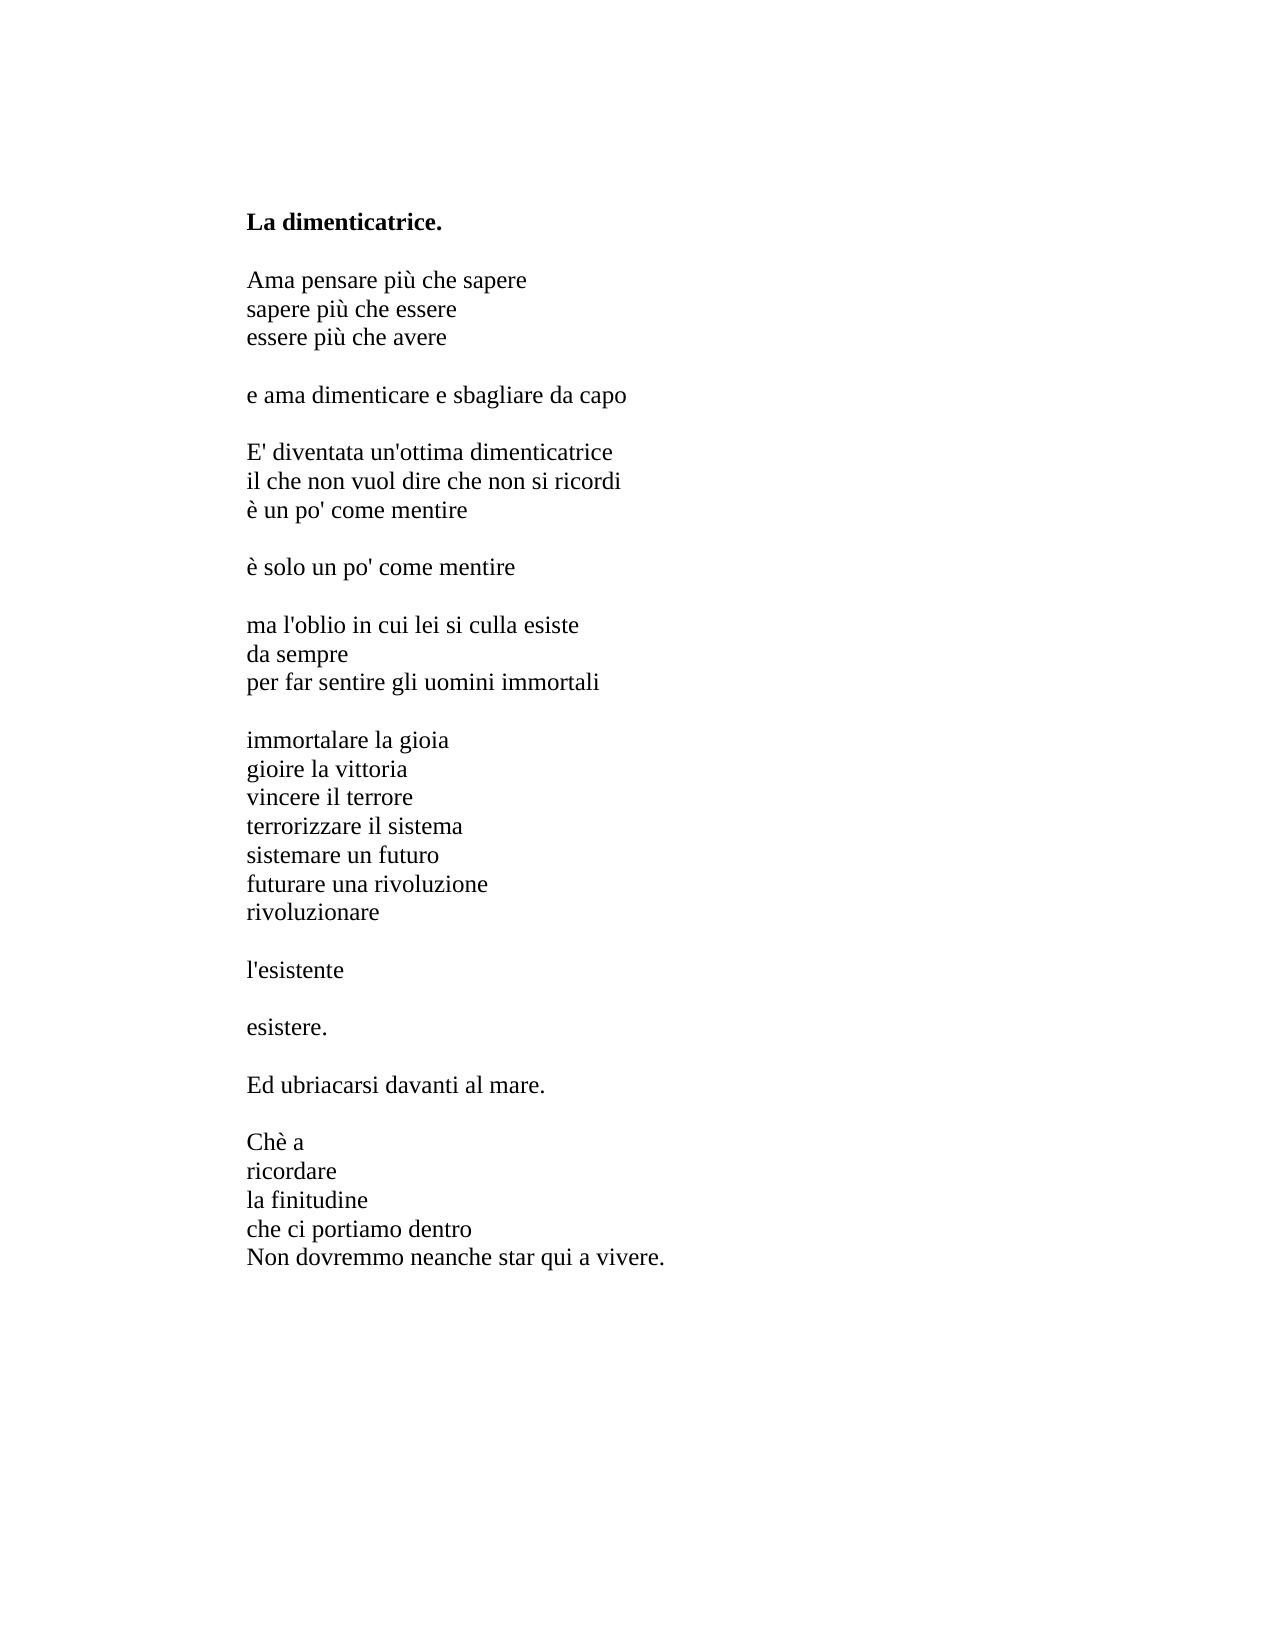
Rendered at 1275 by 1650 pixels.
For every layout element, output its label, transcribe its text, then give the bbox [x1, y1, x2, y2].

text che ci portiamo dentro [187, 1214, 1087, 1242]
text Ed ubriacarsi davanti al mare. [187, 1070, 1087, 1099]
text sapere più che essere [187, 294, 1087, 322]
text vincere il terrore [187, 782, 1087, 811]
text sistemare un futuro [187, 840, 1087, 869]
text rivoluzionare [187, 897, 1087, 926]
text la finitudine [187, 1185, 1087, 1214]
text da sempre [187, 639, 1087, 667]
text E' diventata un'ottima dimenticatrice [187, 437, 1087, 466]
text esistere. [187, 1012, 1087, 1041]
text il che non vuol dire che non si ricordi [187, 466, 1087, 495]
text gioire la vittoria [187, 754, 1087, 782]
text futurare una rivoluzione [187, 869, 1087, 897]
text e ama dimenticare e sbagliare da capo [187, 380, 1087, 409]
text è solo un po' come mentire [187, 552, 1087, 581]
text l'esistente [187, 955, 1087, 984]
text ma l'oblio in cui lei si culla esiste [187, 610, 1087, 639]
text immortalare la gioia [187, 725, 1087, 754]
text terrorizzare il sistema [187, 811, 1087, 840]
text Chè a [187, 1127, 1087, 1156]
text essere più che avere [187, 322, 1087, 351]
text La dimenticatrice. [187, 207, 1087, 236]
text Ama pensare più che sapere [187, 265, 1087, 294]
text per far sentire gli uomini immortali [187, 667, 1087, 696]
text ricordare [187, 1156, 1087, 1185]
text Non dovremmo neanche star qui a vivere. [187, 1242, 1087, 1271]
text è un po' come mentire [187, 495, 1087, 524]
